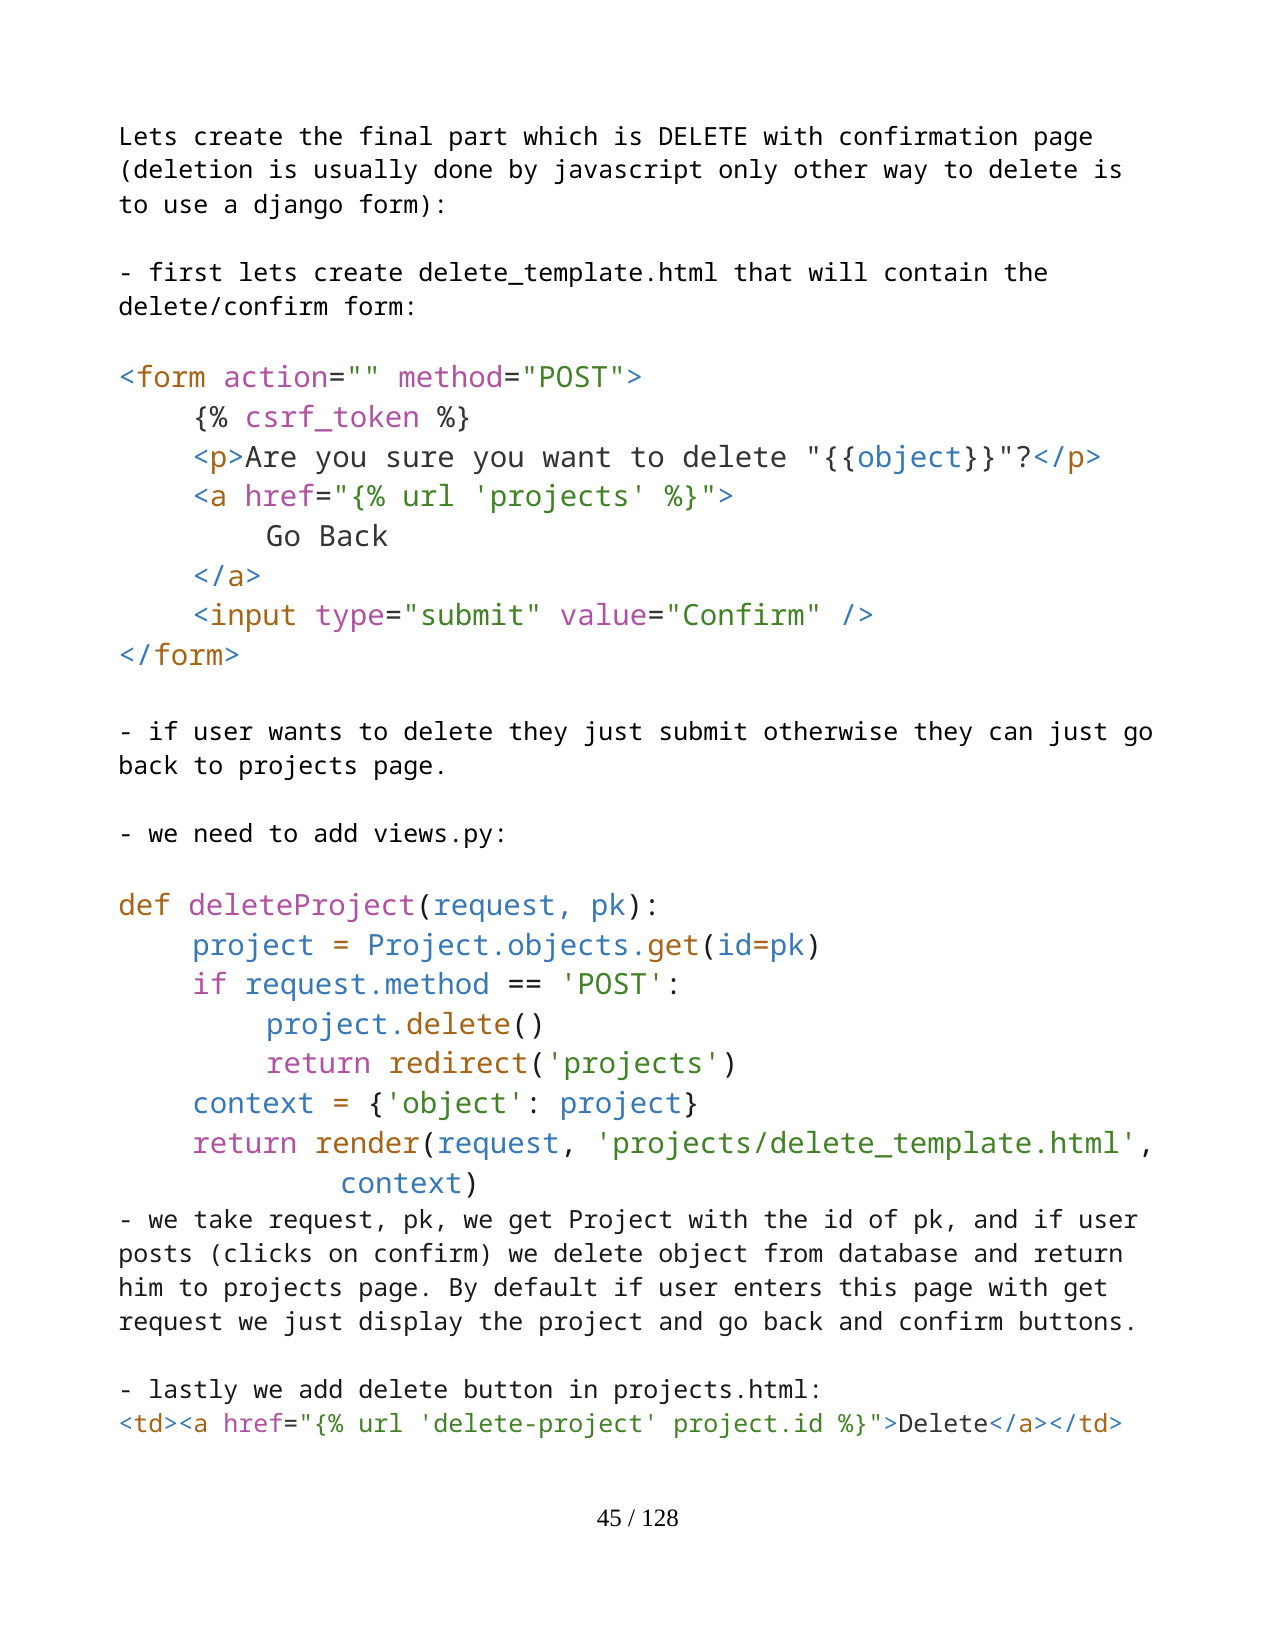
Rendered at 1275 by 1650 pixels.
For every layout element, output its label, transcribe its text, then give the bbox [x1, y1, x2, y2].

text - first lets create delete_template.html that will contain the delete/confirm form: [118, 254, 1157, 322]
text <p>Are you sure you want to delete "{{object}}"?</p> [118, 436, 1157, 476]
text def deleteProject(request, pk): [118, 884, 1157, 924]
text context = {'object': project} [118, 1082, 1157, 1122]
text Go Back [118, 515, 1157, 555]
text <td><a href="{% url 'delete-project' project.id %}">Delete</a></td> [118, 1406, 1157, 1440]
text - we take request, pk, we get Project with the id of pk, and if user posts (clicks on confirm) we delete object from database and return him to projects page. By default if user enters this page with get request we just display the project and go back and confirm buttons. [118, 1202, 1157, 1338]
text {% csrf_token %} [118, 396, 1157, 436]
text project.delete() [118, 1003, 1157, 1043]
text Lets create the final part which is DELETE with confirmation page [118, 118, 1157, 152]
text </form> [118, 634, 1157, 674]
text <form action="" method="POST"> [118, 357, 1157, 396]
text (deletion is usually done by javascript only other way to delete is to use a django form): [118, 152, 1157, 220]
text </a> [118, 555, 1157, 595]
text project = Project.objects.get(id=pk) [118, 924, 1157, 963]
text <input type="submit" value="Confirm" /> [118, 595, 1157, 634]
text - we need to add views.py: [118, 816, 1157, 850]
text - lastly we add delete button in projects.html: [118, 1372, 1157, 1406]
text return render(request, 'projects/delete_template.html', context) [118, 1122, 1157, 1202]
text - if user wants to delete they just submit otherwise they can just go back to projects page. [118, 714, 1157, 782]
text return redirect('projects') [118, 1043, 1157, 1082]
text <a href="{% url 'projects' %}"> [118, 476, 1157, 515]
text if request.method == 'POST': [118, 963, 1157, 1003]
